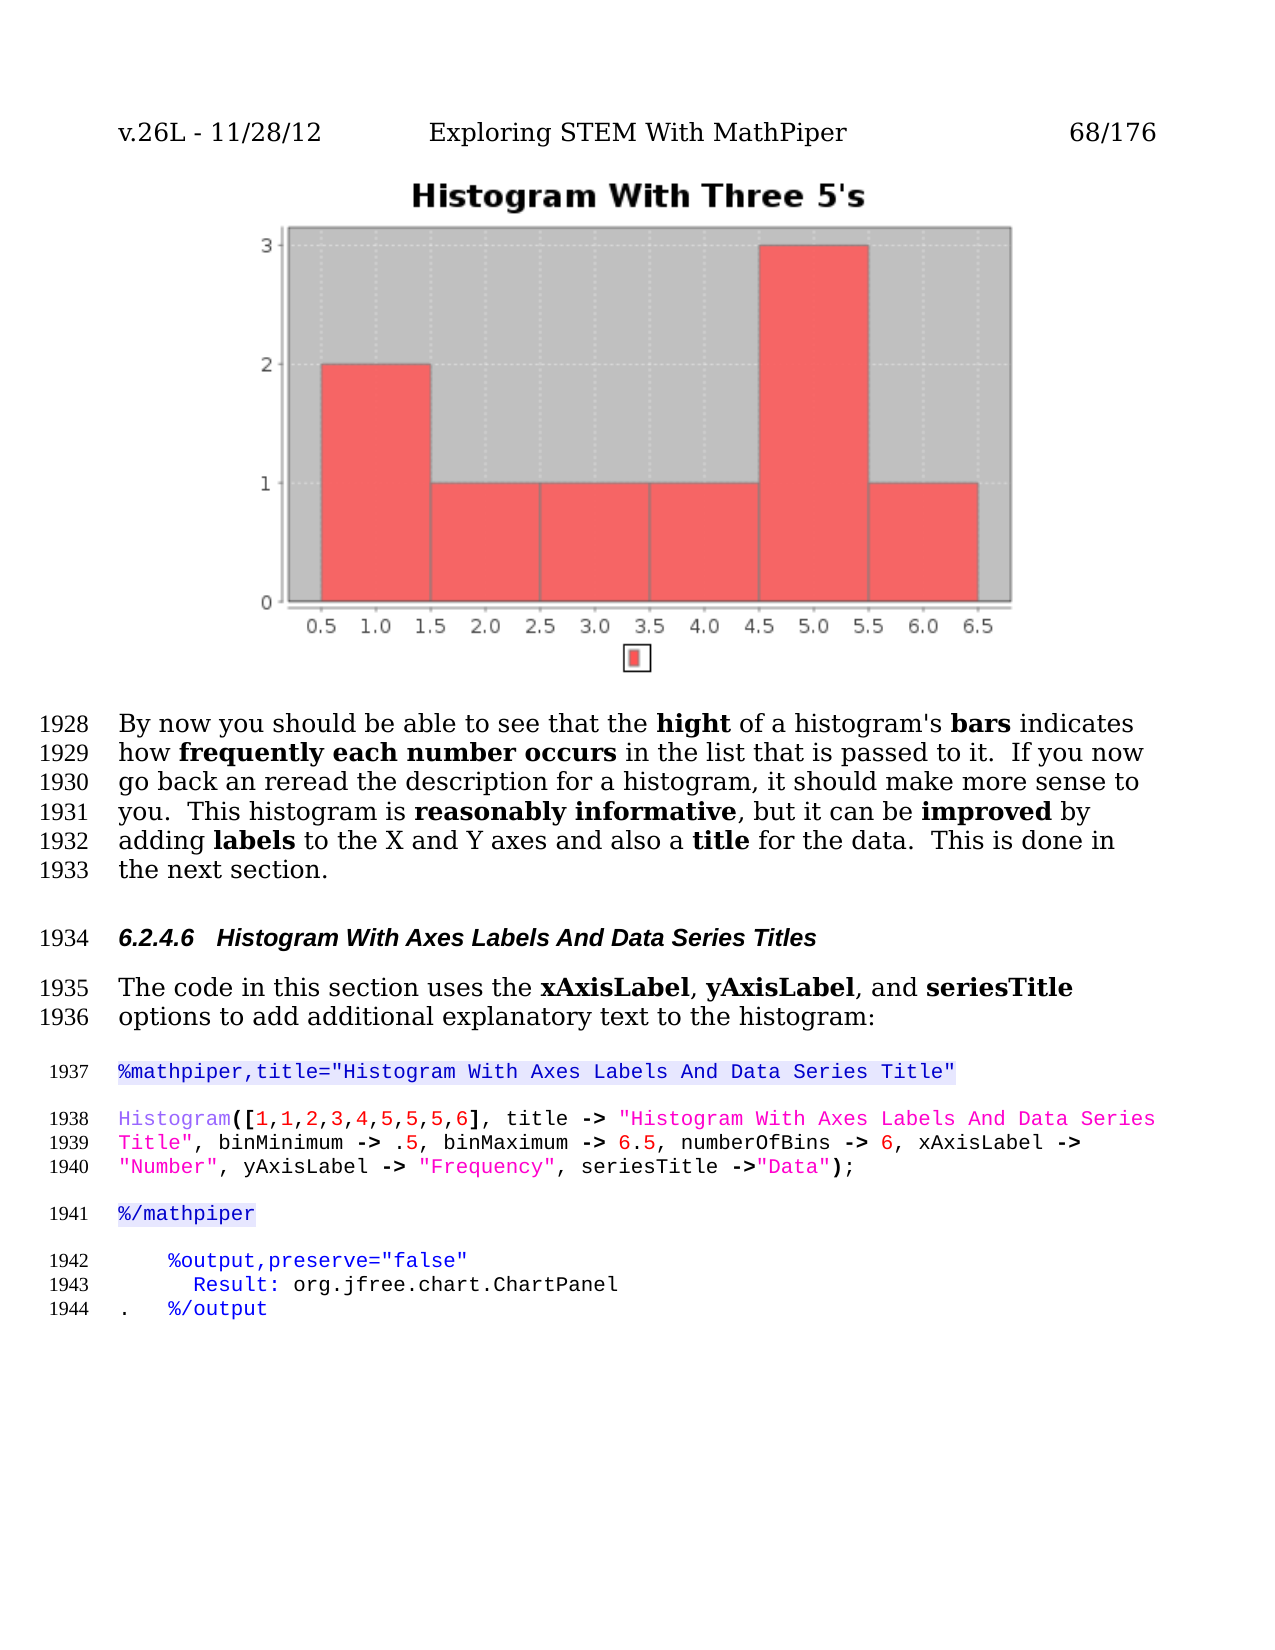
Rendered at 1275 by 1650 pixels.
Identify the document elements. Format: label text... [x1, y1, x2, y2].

subtitle Histogram With Axes Labels And Data Series Titles [118, 923, 1157, 952]
text %/mathpiper [118, 1203, 1157, 1227]
text %mathpiper,title="Histogram With Axes Labels And Data Series Title" [118, 1061, 1157, 1085]
text The code in this section uses the xAxisLabel, yAxisLabel, and seriesTitle options to add additional explanatory text to the histogram: [118, 973, 1157, 1031]
text . %/output [118, 1298, 1157, 1321]
text Result: org.jfree.chart.ChartPanel [118, 1274, 1157, 1298]
text By now you should be able to see that the hight of a histogram's bars indicates how frequently each number occurs in the list that is passed to it. If you now go back an reread the description for a histogram, it should make more sense to you. This histogram is reasonably informative, but it can be improved by adding labels to the X and Y axes and also a title for the data. This is done in the next section. [118, 708, 1157, 884]
text %output,preserve="false" [118, 1250, 1157, 1274]
picture [245, 176, 1030, 674]
text Histogram([1,1,2,3,4,5,5,5,6], title -> "Histogram With Axes Labels And Data Series Title", binMinimum -> .5, binMaximum -> 6.5, numberOfBins -> 6, xAxisLabel -> "Number", yAxisLabel -> "Frequency", seriesTitle ->"Data"); [118, 1108, 1157, 1179]
